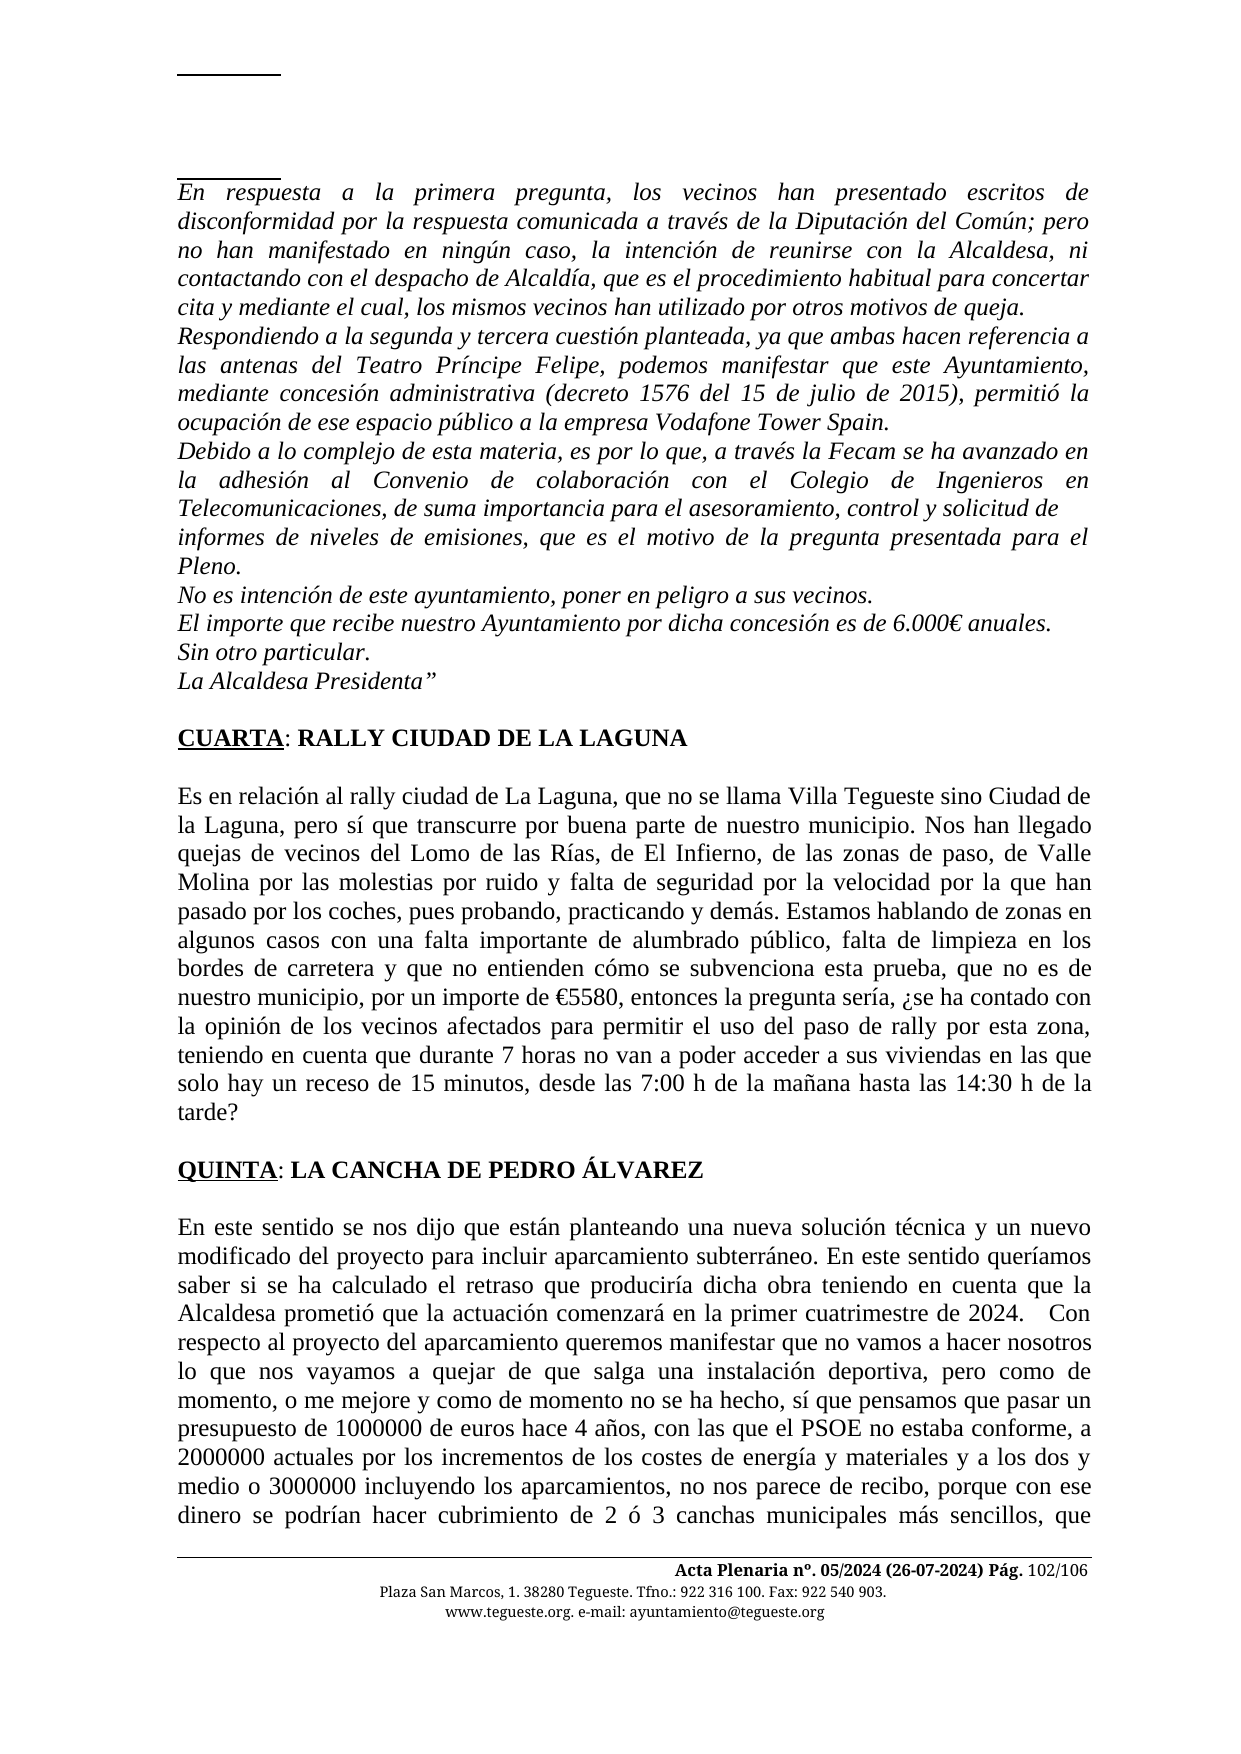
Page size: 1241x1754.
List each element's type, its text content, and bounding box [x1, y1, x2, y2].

text Respondiendo a la segunda y tercera cuestión planteada, ya que ambas hacen referencia a las antenas del Teatro Príncipe Felipe, podemos manifestar que este Ayuntamiento, mediante concesión administrativa (decreto 1576 del 15 de julio de 2015), permitió la ocupación de ese espacio público a la empresa Vodafone Tower Spain. [177, 321, 1092, 436]
text CUARTA: RALLY CIUDAD DE LA LAGUNA [177, 723, 1092, 752]
text La Alcaldesa Presidenta” [177, 666, 1092, 695]
text Es en relación al rally ciudad de La Laguna, que no se llama Villa Tegueste sino Ciudad de la Laguna, pero sí que transcurre por buena parte de nuestro municipio. Nos han llegado quejas de vecinos del Lomo de las Rías, de El Infierno, de las zonas de paso, de Valle Molina por las molestias por ruido y falta de seguridad por la velocidad por la que han pasado por los coches, pues probando, practicando y demás. Estamos hablando de zonas en algunos casos con una falta importante de alumbrado público, falta de limpieza en los bordes de carretera y que no entienden cómo se subvenciona esta prueba, que no es de nuestro municipio, por un importe de €5580, entonces la pregunta sería, ¿se ha contado con la opinión de los vecinos afectados para permitir el uso del paso de rally por esta zona, teniendo en cuenta que durante 7 horas no van a poder acceder a sus viviendas en las que solo hay un receso de 15 minutos, desde las 7:00 h de la mañana hasta las 14:30 h de la tarde? [177, 781, 1092, 1126]
text Debido a lo complejo de esta materia, es por lo que, a través la Fecam se ha avanzado en la adhesión al Convenio de colaboración con el Colegio de Ingenieros en Telecomunicaciones, de suma importancia para el asesoramiento, control y solicitud de [177, 436, 1092, 522]
text Sin otro particular. [177, 637, 1092, 666]
text No es intención de este ayuntamiento, poner en peligro a sus vecinos. [177, 580, 1092, 608]
text El importe que recibe nuestro Ayuntamiento por dicha concesión es de 6.000€ anuales. [177, 608, 1092, 637]
text En este sentido se nos dijo que están planteando una nueva solución técnica y un nuevo modificado del proyecto para incluir aparcamiento subterráneo. En este sentido queríamos saber si se ha calculado el retraso que produciría dicha obra teniendo en cuenta que la Alcaldesa prometió que la actuación comenzará en la primer cuatrimestre de 2024. Con respecto al proyecto del aparcamiento queremos manifestar que no vamos a hacer nosotros lo que nos vayamos a quejar de que salga una instalación deportiva, pero como de momento, o me mejore y como de momento no se ha hecho, sí que pensamos que pasar un presupuesto de 1000000 de euros hace 4 años, con las que el PSOE no estaba conforme, a 2000000 actuales por los incrementos de los costes de energía y materiales y a los dos y medio o 3000000 incluyendo los aparcamientos, no nos parece de recibo, porque con ese dinero se podrían hacer cubrimiento de 2 ó 3 canchas municipales más sencillos, que [177, 1212, 1092, 1528]
text QUINTA: LA CANCHA DE PEDRO ÁLVAREZ [177, 1155, 1092, 1183]
text informes de niveles de emisiones, que es el motivo de la pregunta presentada para el Pleno. [177, 522, 1092, 580]
text En respuesta a la primera pregunta, los vecinos han presentado escritos de disconformidad por la respuesta comunicada a través de la Diputación del Común; pero no han manifestado en ningún caso, la intención de reunirse con la Alcaldesa, ni contactando con el despacho de Alcaldía, que es el procedimiento habitual para concertar cita y mediante el cual, los mismos vecinos han utilizado por otros motivos de queja. [177, 177, 1092, 321]
